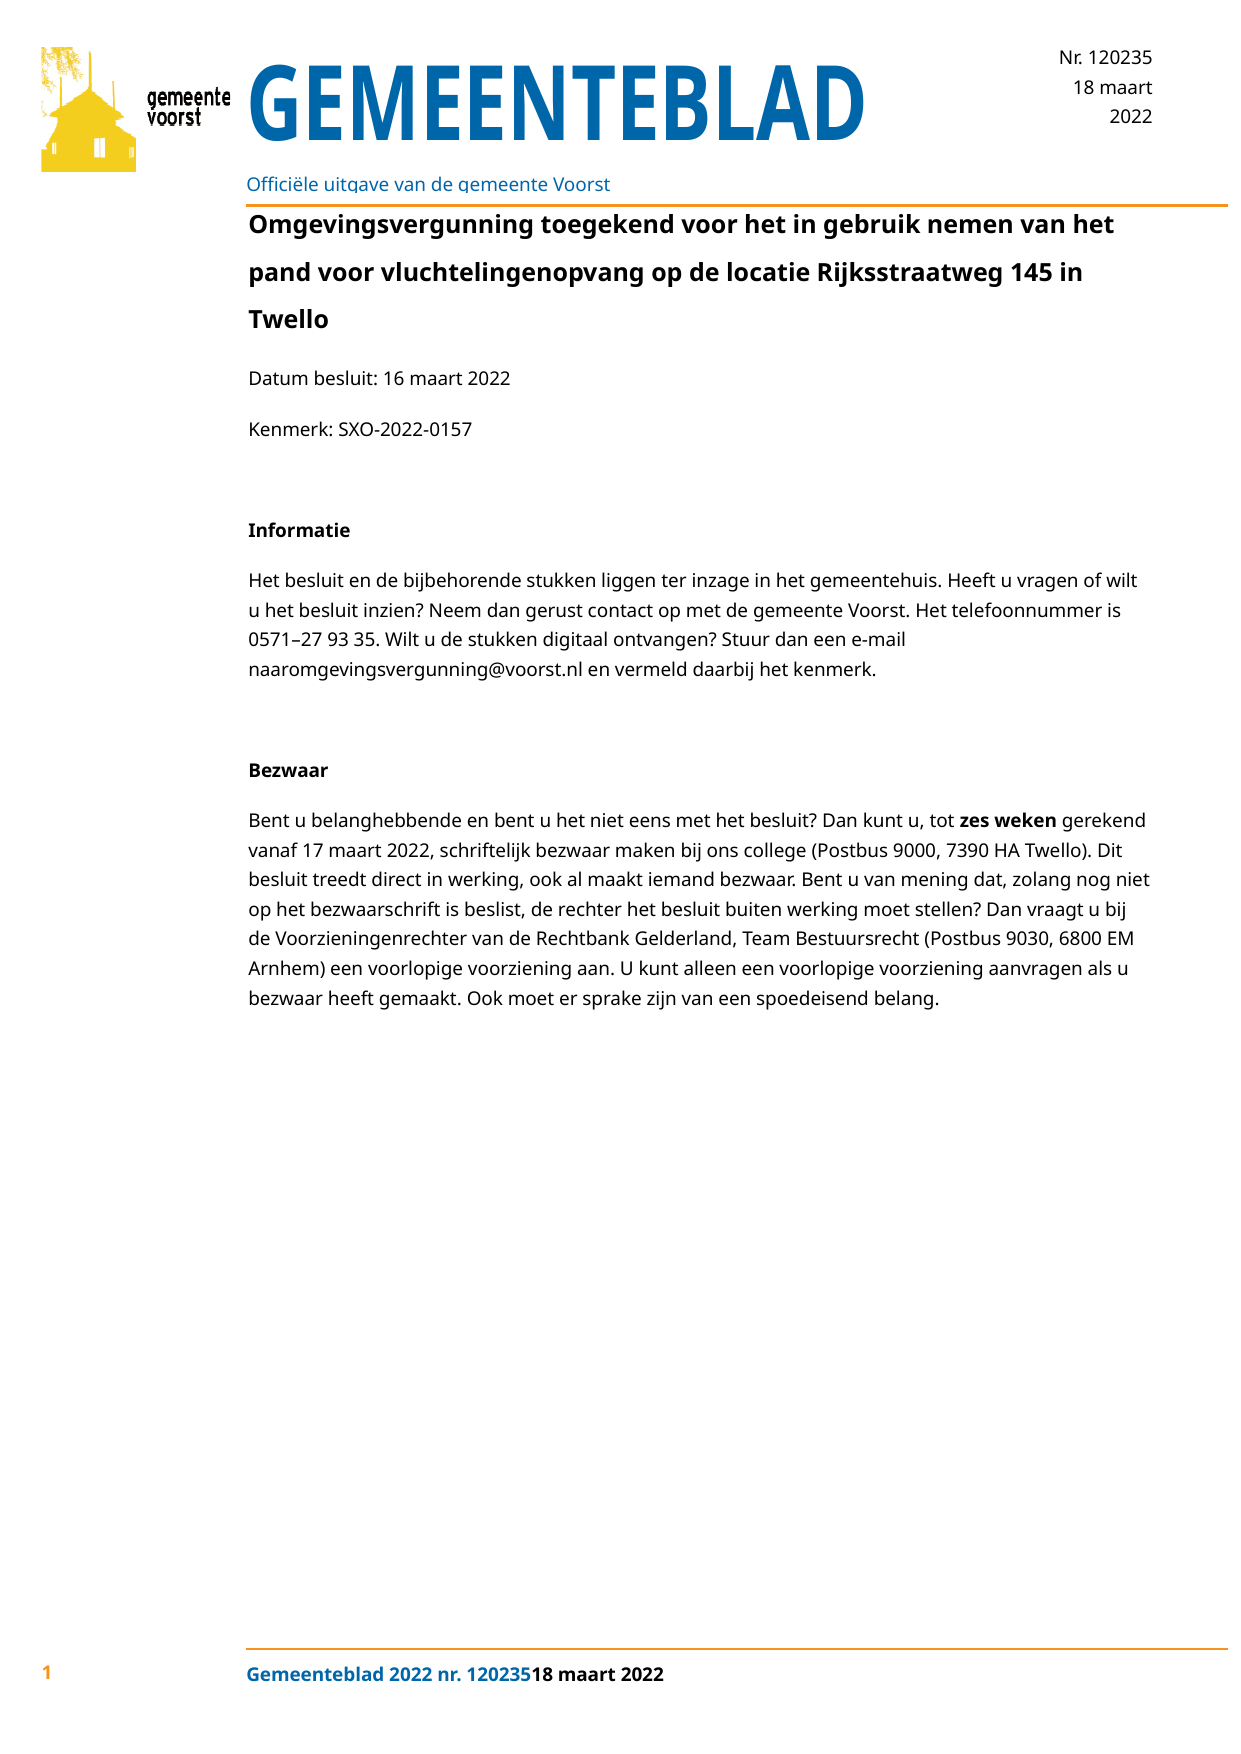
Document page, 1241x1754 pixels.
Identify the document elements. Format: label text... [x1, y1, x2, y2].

text Kenmerk: SXO-2022-0157 [248, 416, 1152, 442]
text Omgevingsvergunning toegekend voor het in gebruik nemen van het pand voor vluchtelingenopvang op de locatie Rijksstraatweg 145 in Twello [248, 207, 1152, 336]
text Bezwaar [248, 757, 1152, 782]
text Het besluit en de bijbehorende stukken liggen ter inzage in het gemeentehuis. Heeft u vragen of wilt u het besluit inzien? Neem dan gerust contact op met de gemeente Voorst. Het telefoonnummer is 0571–27 93 35. Wilt u de stukken digitaal ontvangen? Stuur dan een e-mail naaromgevingsvergunning@voorst.nl en vermeld daarbij het kenmerk. [248, 567, 1152, 682]
text Datum besluit: 16 maart 2022 [248, 366, 1152, 391]
picture [41, 47, 231, 172]
text Bent u belanghebbende en bent u het niet eens met het besluit? Dan kunt u, tot zes weken gerekend vanaf 17 maart 2022, schriftelijk bezwaar maken bij ons college (Postbus 9000, 7390 HA Twello). Dit besluit treedt direct in werking, ook al maakt iemand bezwaar. Bent u van mening dat, zolang nog niet op het bezwaarschrift is beslist, de rechter het besluit buiten werking moet stellen? Dan vraagt u bij de Voorzieningenrechter van de Rechtbank Gelderland, Team Bestuursrecht (Postbus 9030, 6800 EM Arnhem) een voorlopige voorziening aan. U kunt alleen een voorlopige voorziening aanvragen als u bezwaar heeft gemaakt. Ook moet er sprake zijn van een spoedeisend belang. [248, 807, 1152, 1010]
text Informatie [248, 517, 1152, 542]
